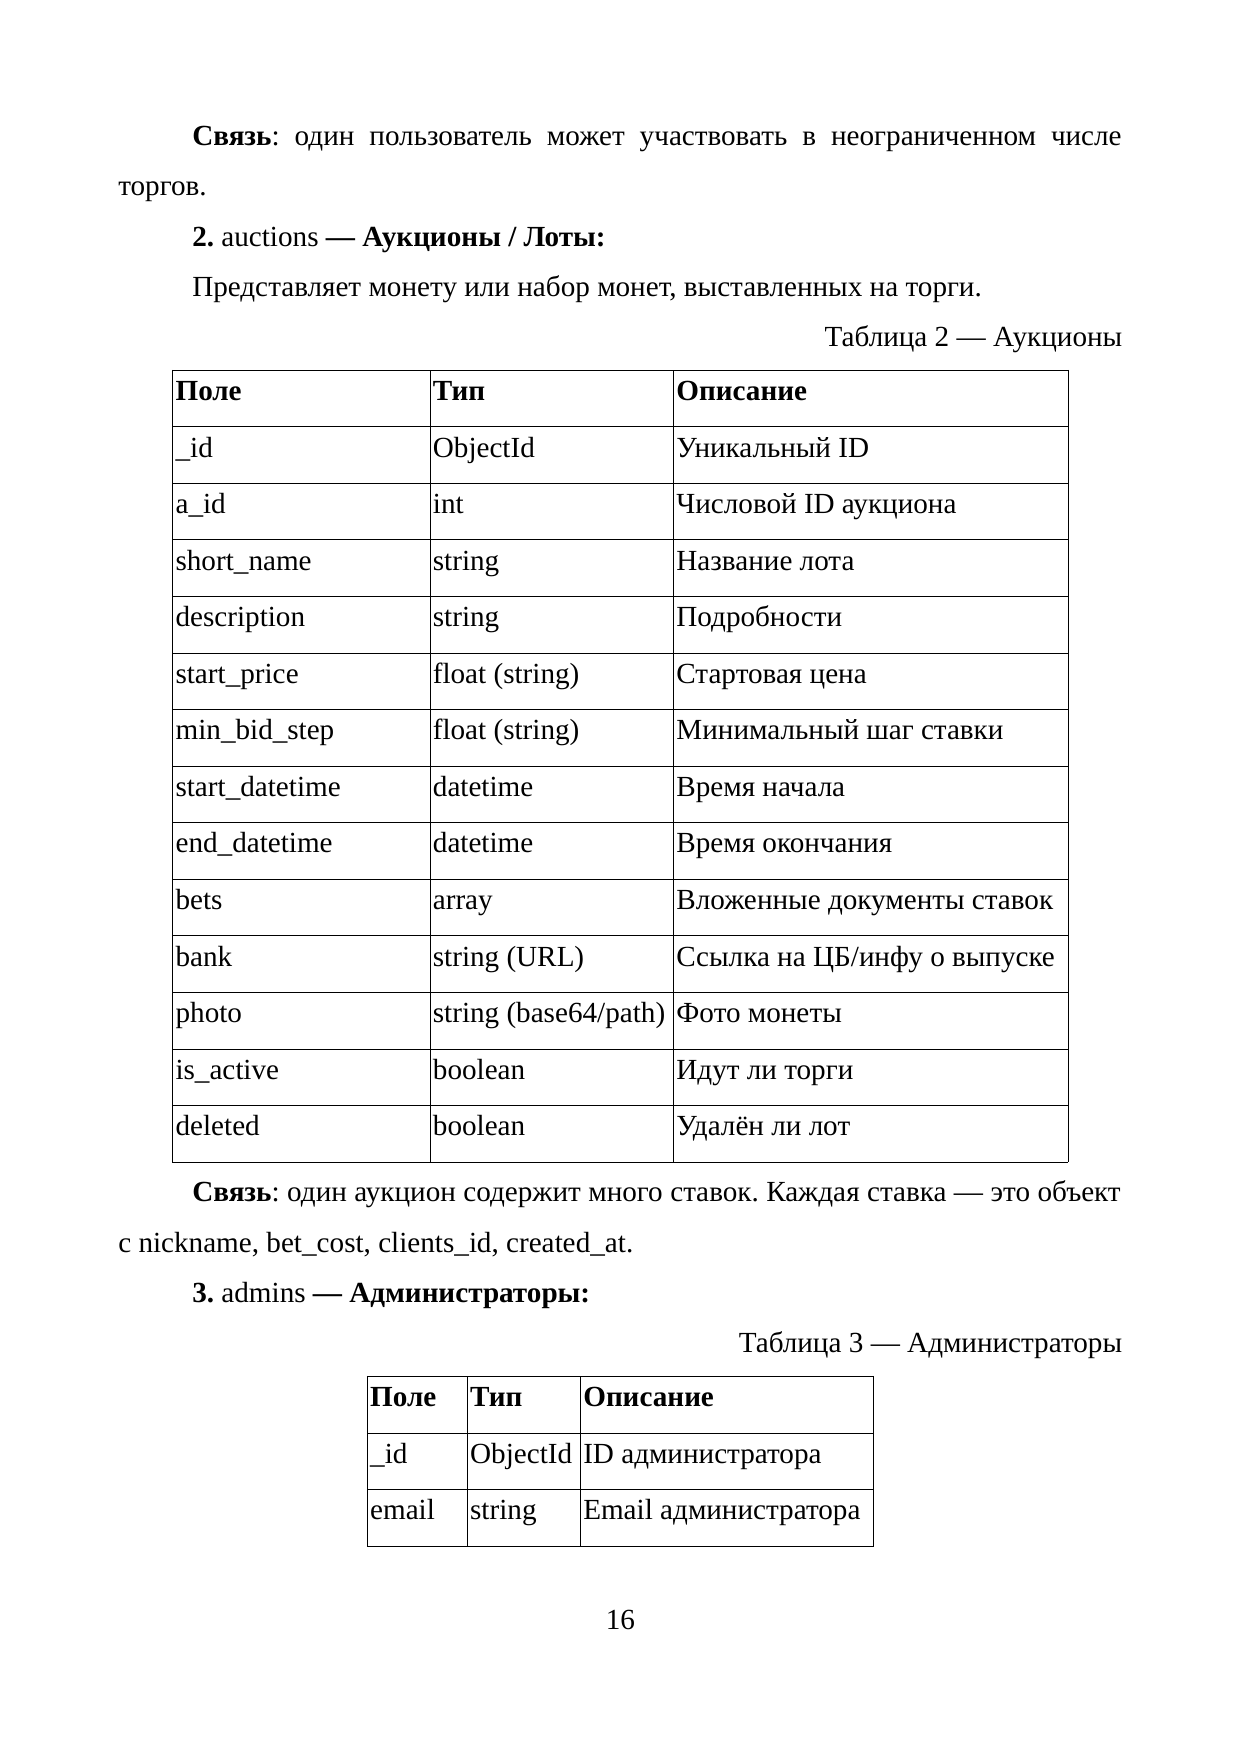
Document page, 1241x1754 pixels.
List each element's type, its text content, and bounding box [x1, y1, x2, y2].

table_cell Числовой ID аукциона [674, 484, 1068, 539]
table_cell string [468, 1490, 580, 1546]
table_cell deleted [173, 1106, 430, 1162]
table_cell string [431, 597, 673, 652]
text Представляет монету или набор монет, выставленных на торги. [118, 269, 1122, 303]
table_cell Подробности [674, 597, 1068, 652]
table_cell start_price [173, 654, 430, 709]
table_cell Стартовая цена [674, 654, 1068, 709]
table_cell photo [173, 993, 430, 1048]
table_cell bets [173, 880, 430, 935]
table_cell is_active [173, 1050, 430, 1105]
table_header Поле [368, 1377, 467, 1432]
table_cell Вложенные документы ставок [674, 880, 1068, 935]
table_cell _id [173, 427, 430, 483]
table_cell datetime [431, 767, 673, 822]
table_cell description [173, 597, 430, 652]
table_cell float (string) [431, 654, 673, 709]
text Связь: один пользователь может участвовать в неограниченном числе торгов. [118, 118, 1122, 202]
table_cell a_id [173, 484, 430, 539]
text Таблица 2 — Аукционы [118, 319, 1122, 353]
table_cell ID администратора [581, 1434, 873, 1489]
table_cell boolean [431, 1106, 673, 1162]
table_cell float (string) [431, 710, 673, 766]
table_cell array [431, 880, 673, 935]
table_header Тип [431, 371, 673, 426]
table_header Описание [581, 1377, 873, 1432]
table_cell Идут ли торги [674, 1050, 1068, 1105]
table_cell Время окончания [674, 823, 1068, 879]
table_cell min_bid_step [173, 710, 430, 766]
table_cell Время начала [674, 767, 1068, 822]
table_cell _id [368, 1434, 467, 1489]
text 3. admins — Администраторы: [118, 1275, 1122, 1309]
table_cell end_datetime [173, 823, 430, 879]
table_cell Удалён ли лот [674, 1106, 1068, 1162]
table_cell Email администратора [581, 1490, 873, 1546]
table_cell short_name [173, 540, 430, 596]
table_cell boolean [431, 1050, 673, 1105]
table_cell email [368, 1490, 467, 1546]
table_cell Минимальный шаг ставки [674, 710, 1068, 766]
text Таблица 3 — Администраторы [118, 1326, 1122, 1359]
table_cell Фото монеты [674, 993, 1068, 1048]
table_cell datetime [431, 823, 673, 879]
table_cell ObjectId [431, 427, 673, 483]
table_cell Ссылка на ЦБ/инфу о выпуске [674, 936, 1068, 992]
table_cell start_datetime [173, 767, 430, 822]
table_cell Название лота [674, 540, 1068, 596]
table_cell int [431, 484, 673, 539]
table_cell bank [173, 936, 430, 992]
table_header Тип [468, 1377, 580, 1432]
text 2. auctions — Аукционы / Лоты: [118, 219, 1122, 252]
table_cell string (base64/path) [431, 993, 673, 1048]
text Связь: один аукцион содержит много ставок. Каждая ставка — это объект с nickname, bet_cost, clients_id, created_at. [118, 1174, 1122, 1258]
table_header Поле [173, 371, 430, 426]
table_cell string (URL) [431, 936, 673, 992]
table_header Описание [674, 371, 1068, 426]
table_cell string [431, 540, 673, 596]
table_cell Уникальный ID [674, 427, 1068, 483]
table_cell ObjectId [468, 1434, 580, 1489]
